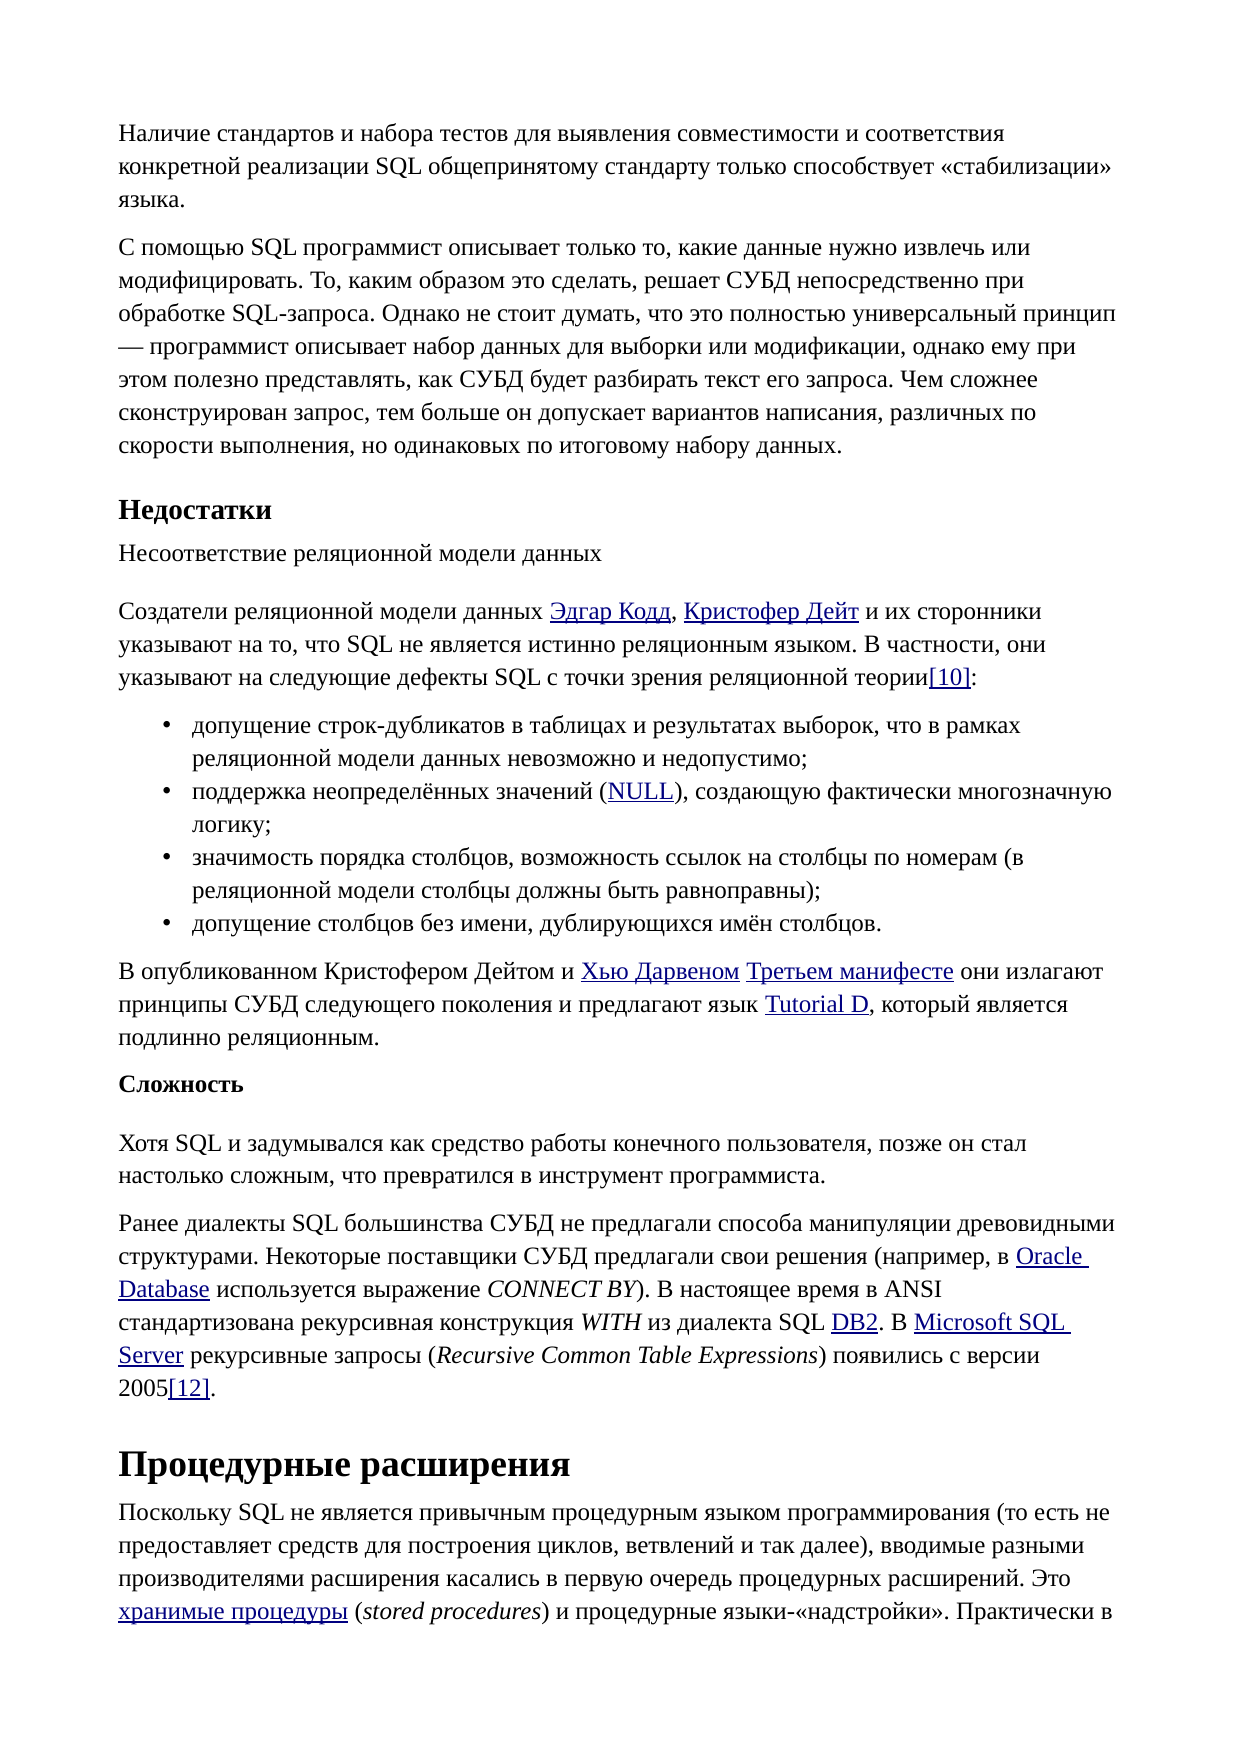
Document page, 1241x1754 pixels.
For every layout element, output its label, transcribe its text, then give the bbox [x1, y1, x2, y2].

text В опубликованном Кристофером Дейтом и Хью Дарвеном Третьем манифесте они излагают принципы СУБД следующего поколения и предлагают язык Tutorial D, который является подлинно реляционным. [118, 956, 1122, 1051]
list значимость порядка столбцов, возможность ссылок на столбцы по номерам (в реляционной модели столбцы должны быть равноправны); [162, 842, 1122, 904]
text Ранее диалекты SQL большинства СУБД не предлагали способа манипуляции древовидными структурами. Некоторые поставщики СУБД предлагали свои решения (например, в Oracle Database используется выражение CONNECT BY). В настоящее время в ANSI стандартизована рекурсивная конструкция WITH из диалекта SQL DB2. В Microsoft SQL Server рекурсивные запросы (Recursive Common Table Expressions) появились с версии 2005[12]. [118, 1208, 1122, 1402]
text Наличие стандартов и набора тестов для выявления совместимости и соответствия конкретной реализации SQL общепринятому стандарту только способствует «стабилизации» языка. [118, 118, 1122, 213]
subtitle Недостатки [118, 492, 1122, 526]
subtitle Сложность [118, 1069, 1122, 1098]
list допущение строк-дубликатов в таблицах и результатах выборок, что в рамках реляционной модели данных невозможно и недопустимо; [162, 710, 1122, 772]
text Создатели реляционной модели данных Эдгар Кодд, Кристофер Дейт и их сторонники указывают на то, что SQL не является истинно реляционным языком. В частности, они указывают на следующие дефекты SQL с точки зрения реляционной теории[10]: [118, 596, 1122, 691]
text С помощью SQL программист описывает только то, какие данные нужно извлечь или модифицировать. То, каким образом это сделать, решает СУБД непосредственно при обработке SQL-запроса. Однако не стоит думать, что это полностью универсальный принцип— программист описывает набор данных для выборки или модификации, однако ему при этом полезно представлять, как СУБД будет разбирать текст его запроса. Чем сложнее сконструирован запрос, тем больше он допускает вариантов написания, различных по скорости выполнения, но одинаковых по итоговому набору данных. [118, 232, 1122, 459]
list поддержка неопределённых значений (NULL), создающую фактически многозначную логику; [162, 776, 1122, 838]
text Поскольку SQL не является привычным процедурным языком программирования (то есть не предоставляет средств для построения циклов, ветвлений и так далее), вводимые разными производителями расширения касались в первую очередь процедурных расширений. Это хранимые процедуры (stored procedures) и процедурные языки-«надстройки». Практически в [118, 1497, 1122, 1625]
subtitle Несоответствие реляционной модели данных [118, 538, 1122, 567]
text Хотя SQL и задумывался как средство работы конечного пользователя, позже он стал настолько сложным, что превратился в инструмент программиста. [118, 1128, 1122, 1189]
subtitle Процедурные расширения [118, 1442, 1122, 1485]
list допущение столбцов без имени, дублирующихся имён столбцов. [162, 908, 1122, 937]
